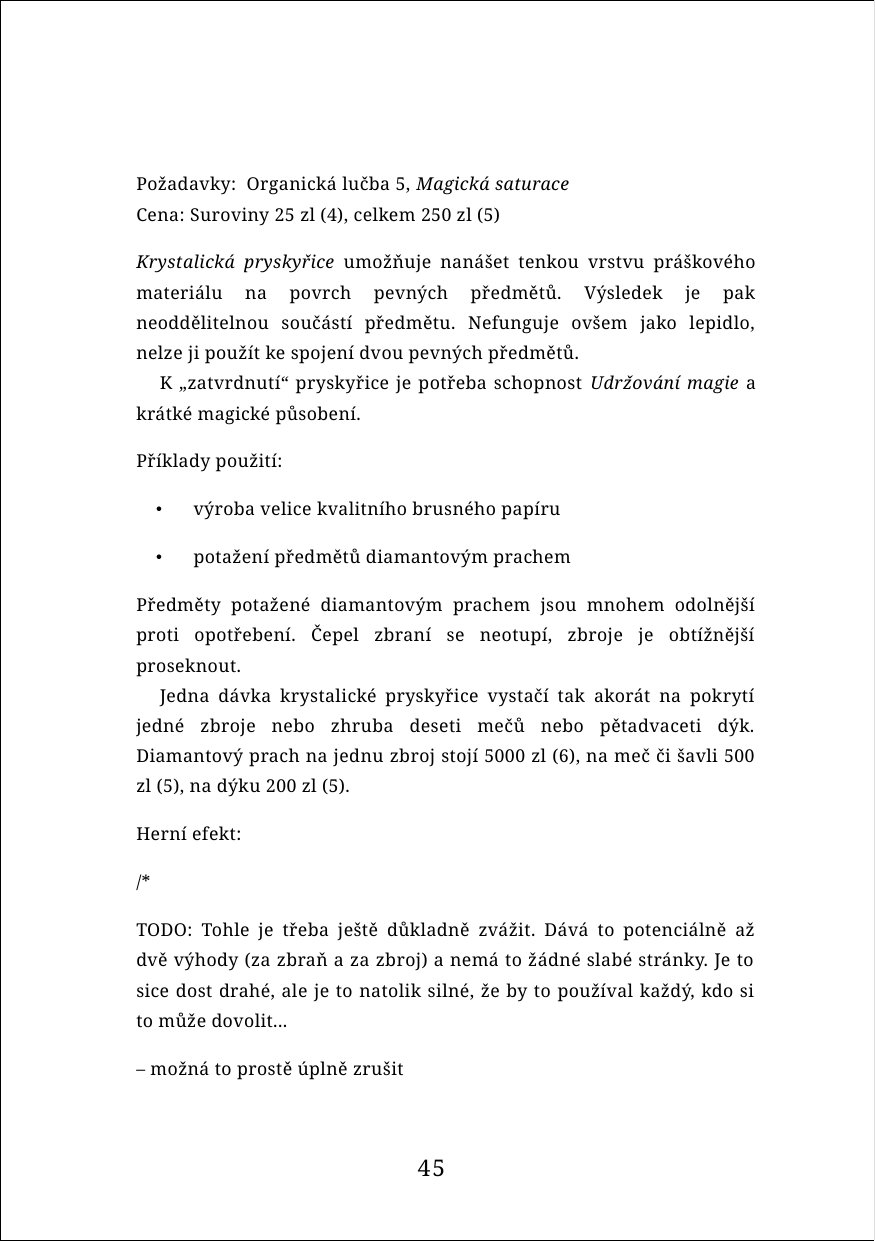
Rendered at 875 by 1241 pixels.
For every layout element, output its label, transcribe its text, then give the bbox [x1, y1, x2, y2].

list výroba velice kvalitního brusného papíru [156, 497, 756, 521]
text Herní efekt: [136, 822, 756, 846]
text Předměty potažené diamantovým prachem jsou mnohem odolnější proti opotřebení. Čepel zbraní se neotupí, zbroje je obtížnější proseknout. Jedna dávka krystalické pryskyřice vystačí tak akorát na pokrytí jedné zbroje nebo zhruba deseti mečů nebo pětadvaceti dýk. Diamantový prach na jednu zbroj stojí 5000 zl (6), na meč či šavli 500 zl (5), na dýku 200 zl (5). [136, 593, 756, 798]
text TODO: Tohle je třeba ještě důkladně zvážit. Dává to potenciálně až dvě výhody (za zbraň a za zbroj) a nemá to žádné slabé stránky. Je to sice dost drahé, ale je to natolik silné, že by to používal každý, kdo si to může dovolit... [136, 918, 756, 1032]
list potažení předmětů diamantovým prachem [156, 545, 756, 569]
text Požadavky: Organická lučba 5, Magická saturace Cena: Suroviny 25 zl (4), celkem 250 zl (5) [136, 172, 756, 226]
text Krystalická pryskyřice umožňuje nanášet tenkou vrstvu práškového materiálu na povrch pevných předmětů. Výsledek je pak neoddělitelnou součástí předmětu. Nefunguje ovšem jako lepidlo, nelze ji použít ke spojení dvou pevných předmětů. K „zatvrdnutí“ pryskyřice je potřeba schopnost Udržování magie a krátké magické působení. [136, 250, 756, 425]
text Příklady použití: [136, 449, 756, 473]
text – možná to prostě úplně zrušit [136, 1056, 756, 1080]
text /* [136, 870, 756, 894]
